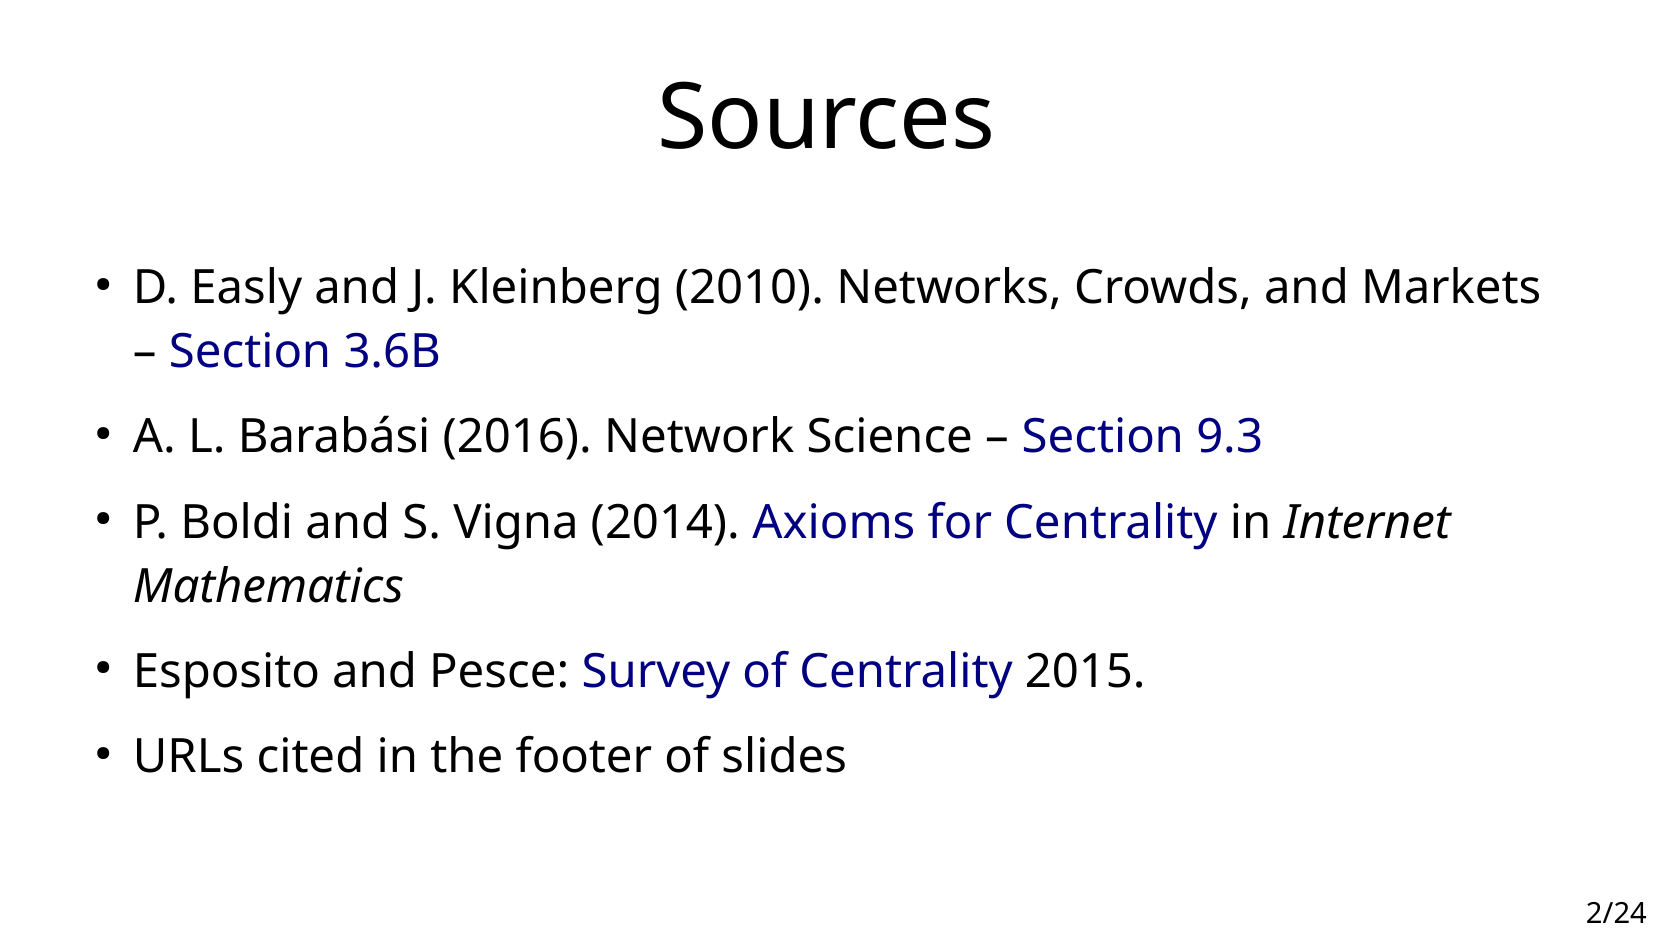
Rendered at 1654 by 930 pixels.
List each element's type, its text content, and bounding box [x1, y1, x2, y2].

title Sources [82, 1, 1571, 225]
list D. Easly and J. Kleinberg (2010). Networks, Crowds, and Markets – Section 3.6B A. L. Barabási (2016). Network Science – Section 9.3 P. Boldi and S. Vigna (2014). Axioms for Centrality in Internet Mathematics Esposito and Pesce: Survey of Centrality 2015. URLs cited in the footer of slides [82, 252, 1571, 793]
